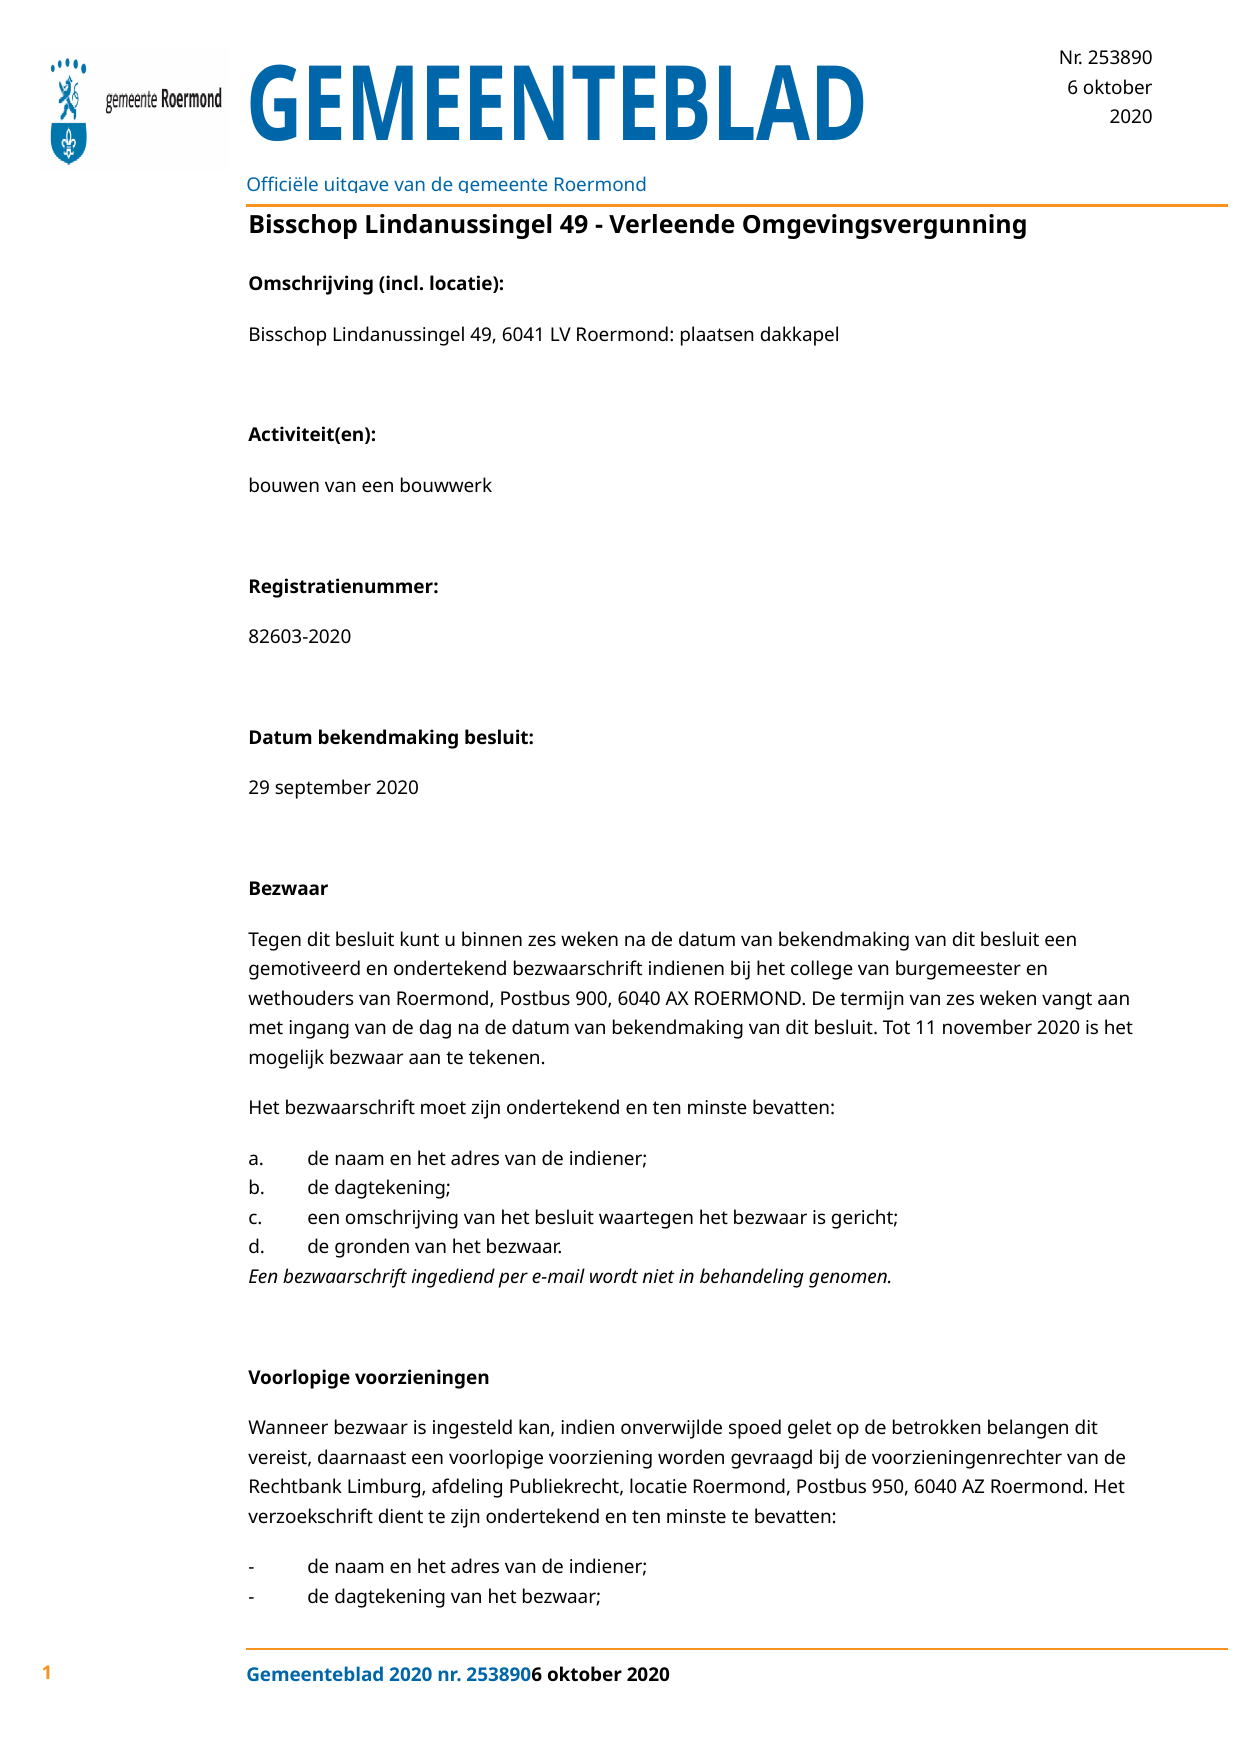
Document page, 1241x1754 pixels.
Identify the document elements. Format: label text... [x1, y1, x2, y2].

list de naam en het adres van de indiener; [248, 1145, 1152, 1171]
list de dagtekening van het bezwaar; [248, 1583, 1152, 1609]
list een omschrijving van het besluit waartegen het bezwaar is gericht; [248, 1204, 1152, 1230]
picture [41, 47, 231, 172]
list de naam en het adres van de indiener; [248, 1554, 1152, 1579]
text Registratienummer: [248, 573, 1152, 598]
text Tegen dit besluit kunt u binnen zes weken na de datum van bekendmaking van dit besluit een gemotiveerd en ondertekend bezwaarschrift indienen bij het college van burgemeester en wethouders van Roermond, Postbus 900, 6040 AX ROERMOND. De termijn van zes weken vangt aan met ingang van de dag na de datum van bekendmaking van dit besluit. Tot 11 november 2020 is het mogelijk bezwaar aan te tekenen. [248, 926, 1152, 1070]
text Omschrijving (incl. locatie): [248, 270, 1152, 296]
text Bisschop Lindanussingel 49, 6041 LV Roermond: plaatsen dakkapel [248, 321, 1152, 346]
text 29 september 2020 [248, 774, 1152, 800]
text Bezwaar [248, 875, 1152, 901]
text Een bezwaarschrift ingediend per e-mail wordt niet in behandeling genomen. [248, 1263, 1152, 1289]
list de dagtekening; [248, 1174, 1152, 1200]
text Activiteit(en): [248, 422, 1152, 447]
text Voorlopige voorzieningen [248, 1364, 1152, 1390]
text bouwen van een bouwwerk [248, 472, 1152, 498]
text 82603-2020 [248, 623, 1152, 649]
text Bisschop Lindanussingel 49 - Verleende Omgevingsvergunning [248, 207, 1152, 241]
list de gronden van het bezwaar. [248, 1234, 1152, 1259]
text Het bezwaarschrift moet zijn ondertekend en ten minste bevatten: [248, 1094, 1152, 1120]
text Wanneer bezwaar is ingesteld kan, indien onverwijlde spoed gelet op de betrokken belangen dit vereist, daarnaast een voorlopige voorziening worden gevraagd bij de voorzieningenrechter van de Rechtbank Limburg, afdeling Publiekrecht, locatie Roermond, Postbus 950, 6040 AZ Roermond. Het verzoekschrift dient te zijn ondertekend en ten minste te bevatten: [248, 1414, 1152, 1529]
text Datum bekendmaking besluit: [248, 724, 1152, 750]
